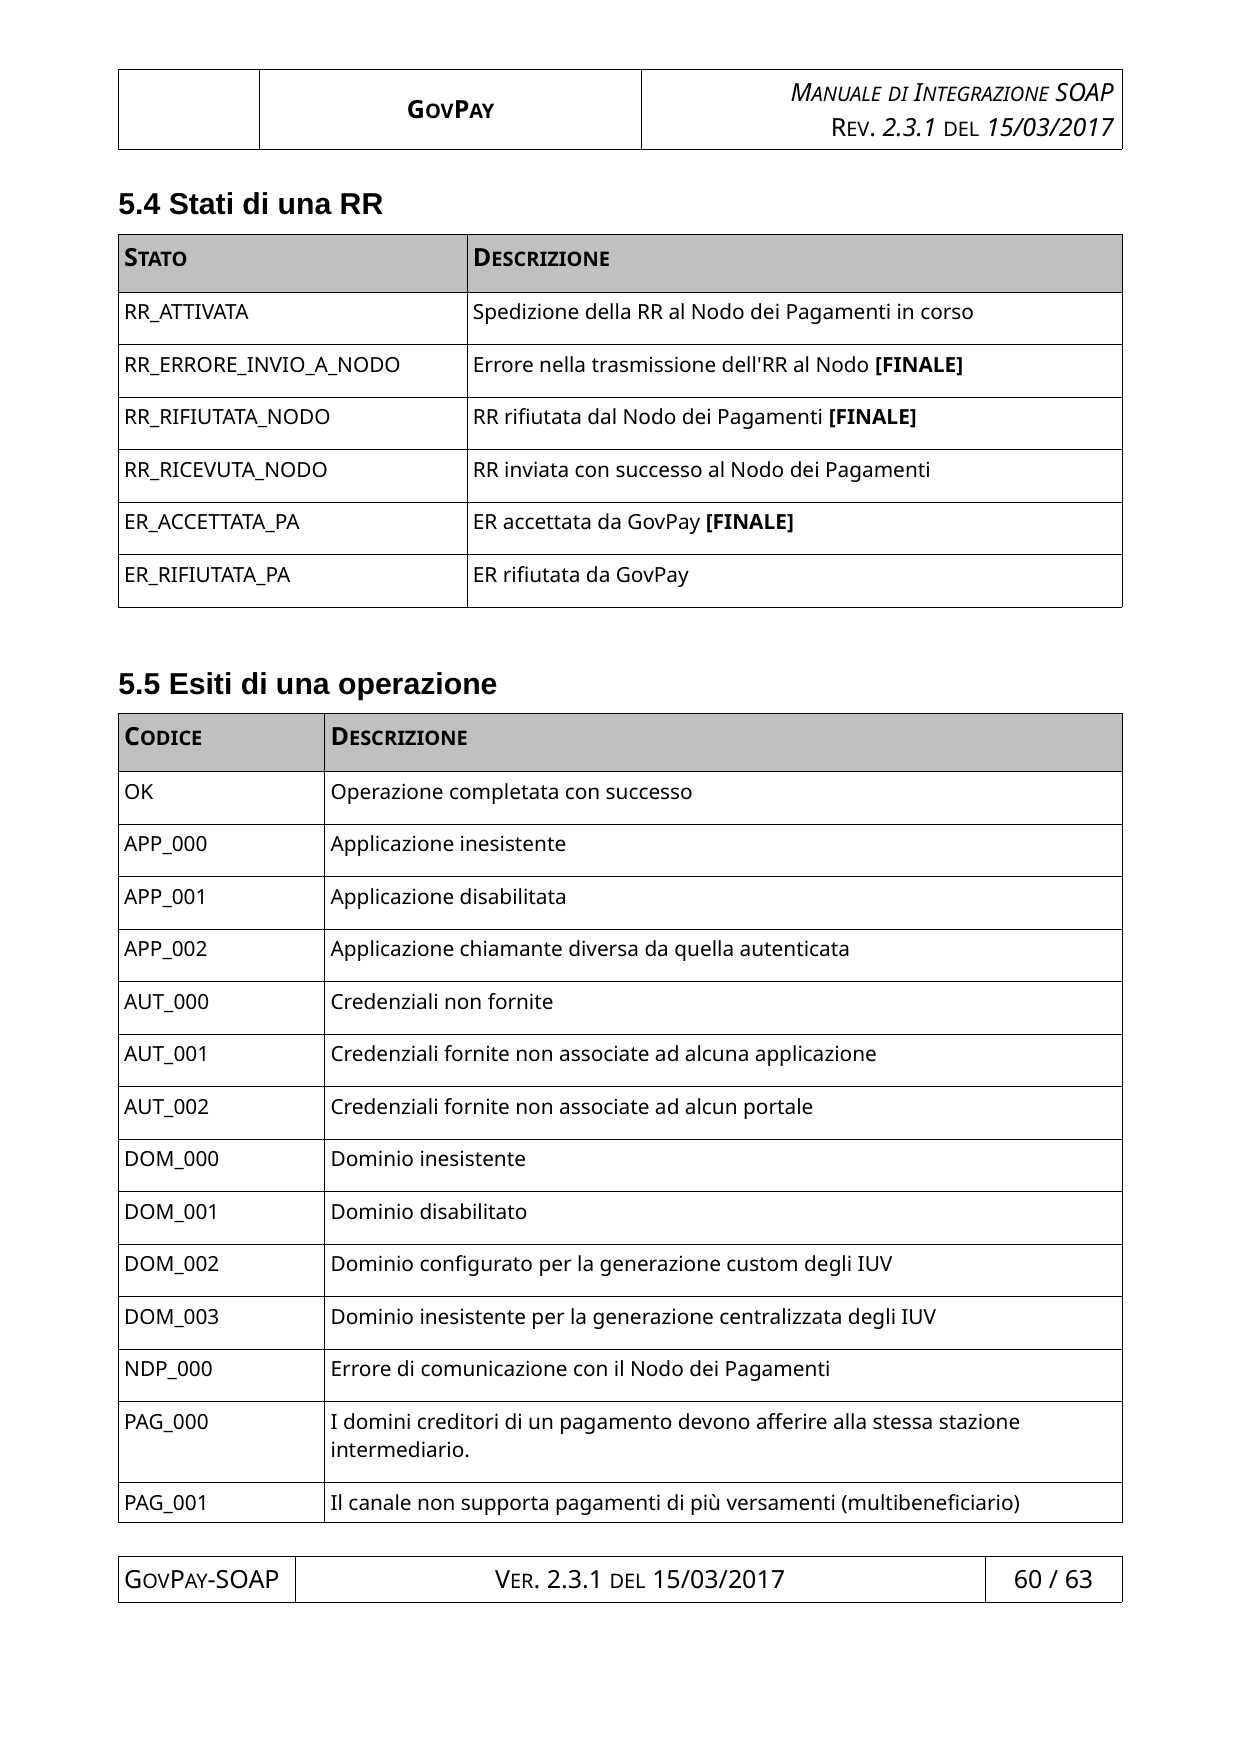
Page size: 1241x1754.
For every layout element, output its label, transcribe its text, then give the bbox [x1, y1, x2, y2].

table_cell RR_ATTIVATA [119, 293, 467, 344]
table_cell Credenziali non fornite [325, 982, 1122, 1034]
table_cell I domini creditori di un pagamento devono afferire alla stessa stazione intermediario. [325, 1402, 1122, 1482]
table_cell Credenziali fornite non associate ad alcun portale [325, 1087, 1122, 1139]
table_cell ER rifiutata da GovPay [468, 555, 1122, 607]
subtitle Stati di una RR [118, 186, 1122, 221]
table_cell APP_001 [119, 877, 324, 929]
table_cell Operazione completata con successo [325, 772, 1122, 824]
table_cell ER_ACCETTATA_PA [119, 503, 467, 554]
table_cell PAG_000 [119, 1402, 324, 1482]
table_cell AUT_002 [119, 1087, 324, 1139]
table_cell DOM_000 [119, 1140, 324, 1191]
table_header Descrizione [325, 714, 1122, 771]
table_cell Il canale non supporta pagamenti di più versamenti (multibeneficiario) [325, 1483, 1122, 1522]
table_cell RR_RIFIUTATA_NODO [119, 398, 467, 449]
table_cell AUT_000 [119, 982, 324, 1034]
table_cell Dominio inesistente per la generazione centralizzata degli IUV [325, 1297, 1122, 1349]
table_cell RR_RICEVUTA_NODO [119, 450, 467, 502]
table_cell Dominio disabilitato [325, 1192, 1122, 1244]
table_cell ER accettata da GovPay [FINALE] [468, 503, 1122, 554]
table_cell APP_000 [119, 825, 324, 876]
table_cell Errore nella trasmissione dell'RR al Nodo [FINALE] [468, 345, 1122, 397]
table_cell OK [119, 772, 324, 824]
table_cell Applicazione chiamante diversa da quella autenticata [325, 930, 1122, 981]
table_cell Dominio configurato per la generazione custom degli IUV [325, 1245, 1122, 1296]
table_header Codice [119, 714, 324, 771]
table_cell DOM_001 [119, 1192, 324, 1244]
table_cell PAG_001 [119, 1483, 324, 1522]
table_cell NDP_000 [119, 1350, 324, 1401]
table_cell RR_ERRORE_INVIO_A_NODO [119, 345, 467, 397]
table_cell Errore di comunicazione con il Nodo dei Pagamenti [325, 1350, 1122, 1401]
table_cell ER_RIFIUTATA_PA [119, 555, 467, 607]
table_cell Spedizione della RR al Nodo dei Pagamenti in corso [468, 293, 1122, 344]
table_cell AUT_001 [119, 1035, 324, 1086]
table_cell DOM_002 [119, 1245, 324, 1296]
table_cell Credenziali fornite non associate ad alcuna applicazione [325, 1035, 1122, 1086]
subtitle Esiti di una operazione [118, 666, 1122, 701]
table_cell Applicazione disabilitata [325, 877, 1122, 929]
table_cell APP_002 [119, 930, 324, 981]
table_cell Dominio inesistente [325, 1140, 1122, 1191]
table_cell RR rifiutata dal Nodo dei Pagamenti [FINALE] [468, 398, 1122, 449]
table_cell DOM_003 [119, 1297, 324, 1349]
table_cell RR inviata con successo al Nodo dei Pagamenti [468, 450, 1122, 502]
table_header Descrizione [468, 235, 1122, 292]
table_cell Applicazione inesistente [325, 825, 1122, 876]
table_header Stato [119, 235, 467, 292]
